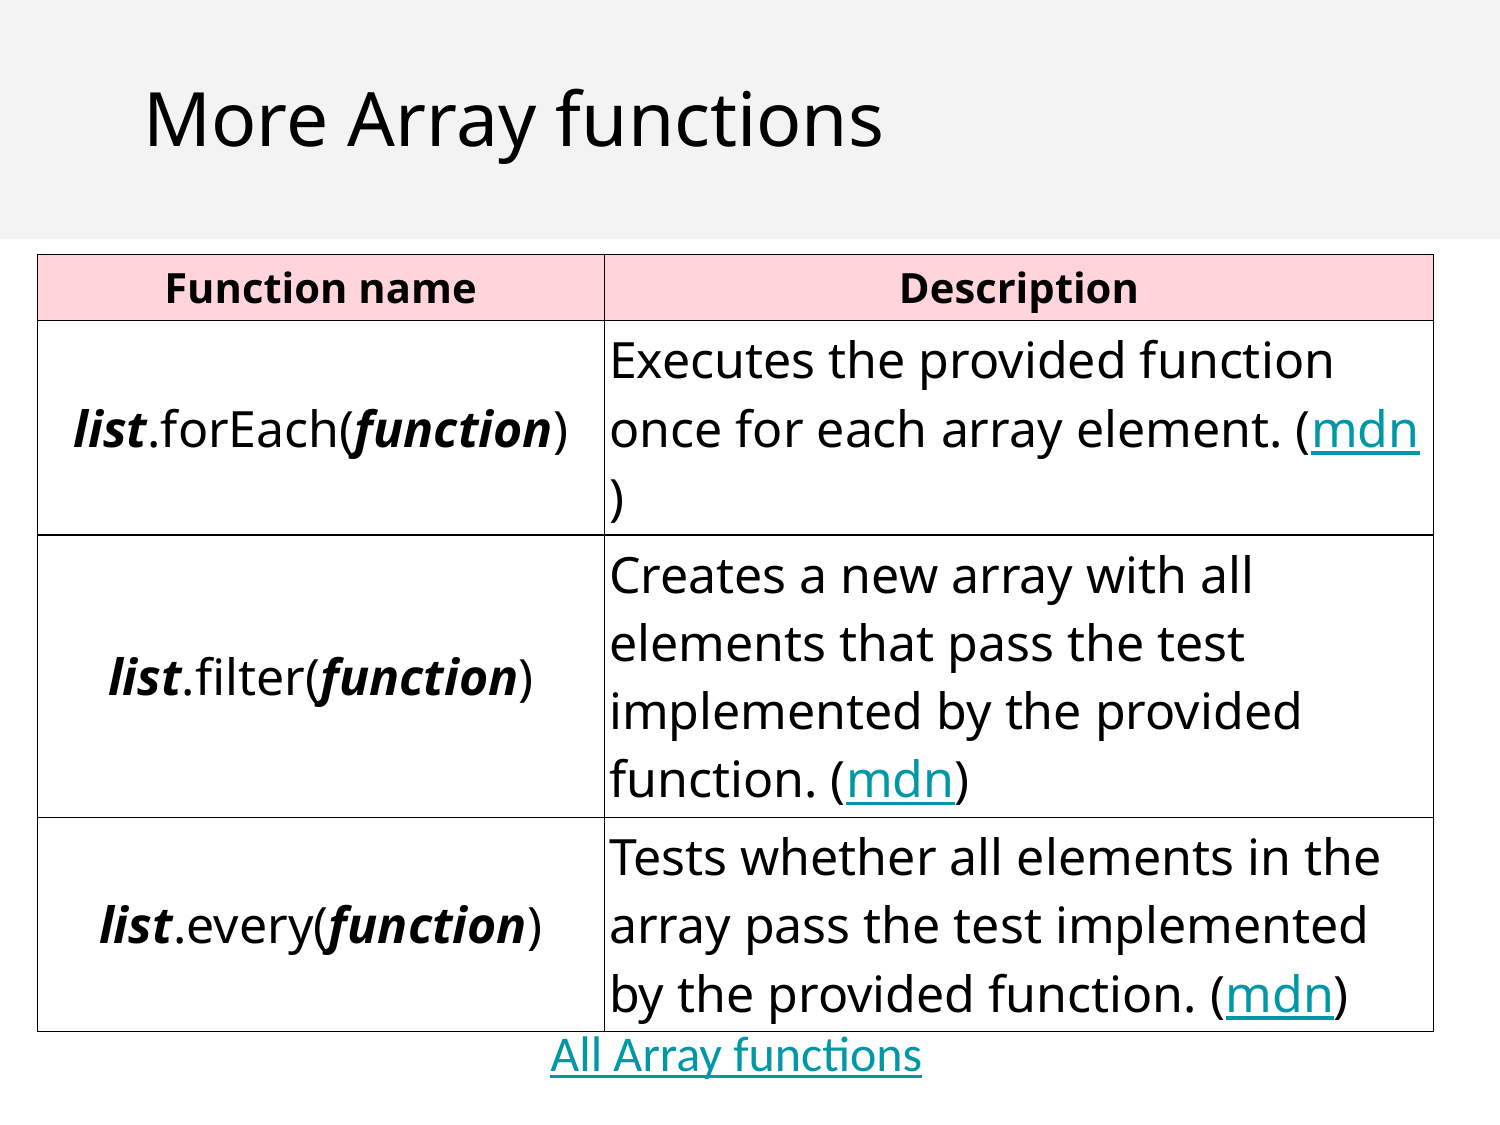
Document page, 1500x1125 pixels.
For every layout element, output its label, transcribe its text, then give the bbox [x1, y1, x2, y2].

table_cell Executes the provided function once for each array element. (mdn) [605, 321, 1433, 534]
table_header Description [605, 255, 1433, 320]
table_cell list.filter(function) [38, 536, 604, 817]
table_cell Tests whether all elements in the array pass the test implemented by the provided function. (mdn) [605, 818, 1433, 1031]
table_header Function name [38, 255, 604, 320]
text_box All Array functions [134, 1006, 1339, 1125]
table_cell list.forEach(function) [38, 321, 604, 534]
table_cell Creates a new array with all elements that pass the test implemented by the provided function. (mdn) [605, 536, 1433, 817]
title More Array functions [128, 56, 1372, 183]
table_cell list.every(function) [38, 818, 604, 1031]
